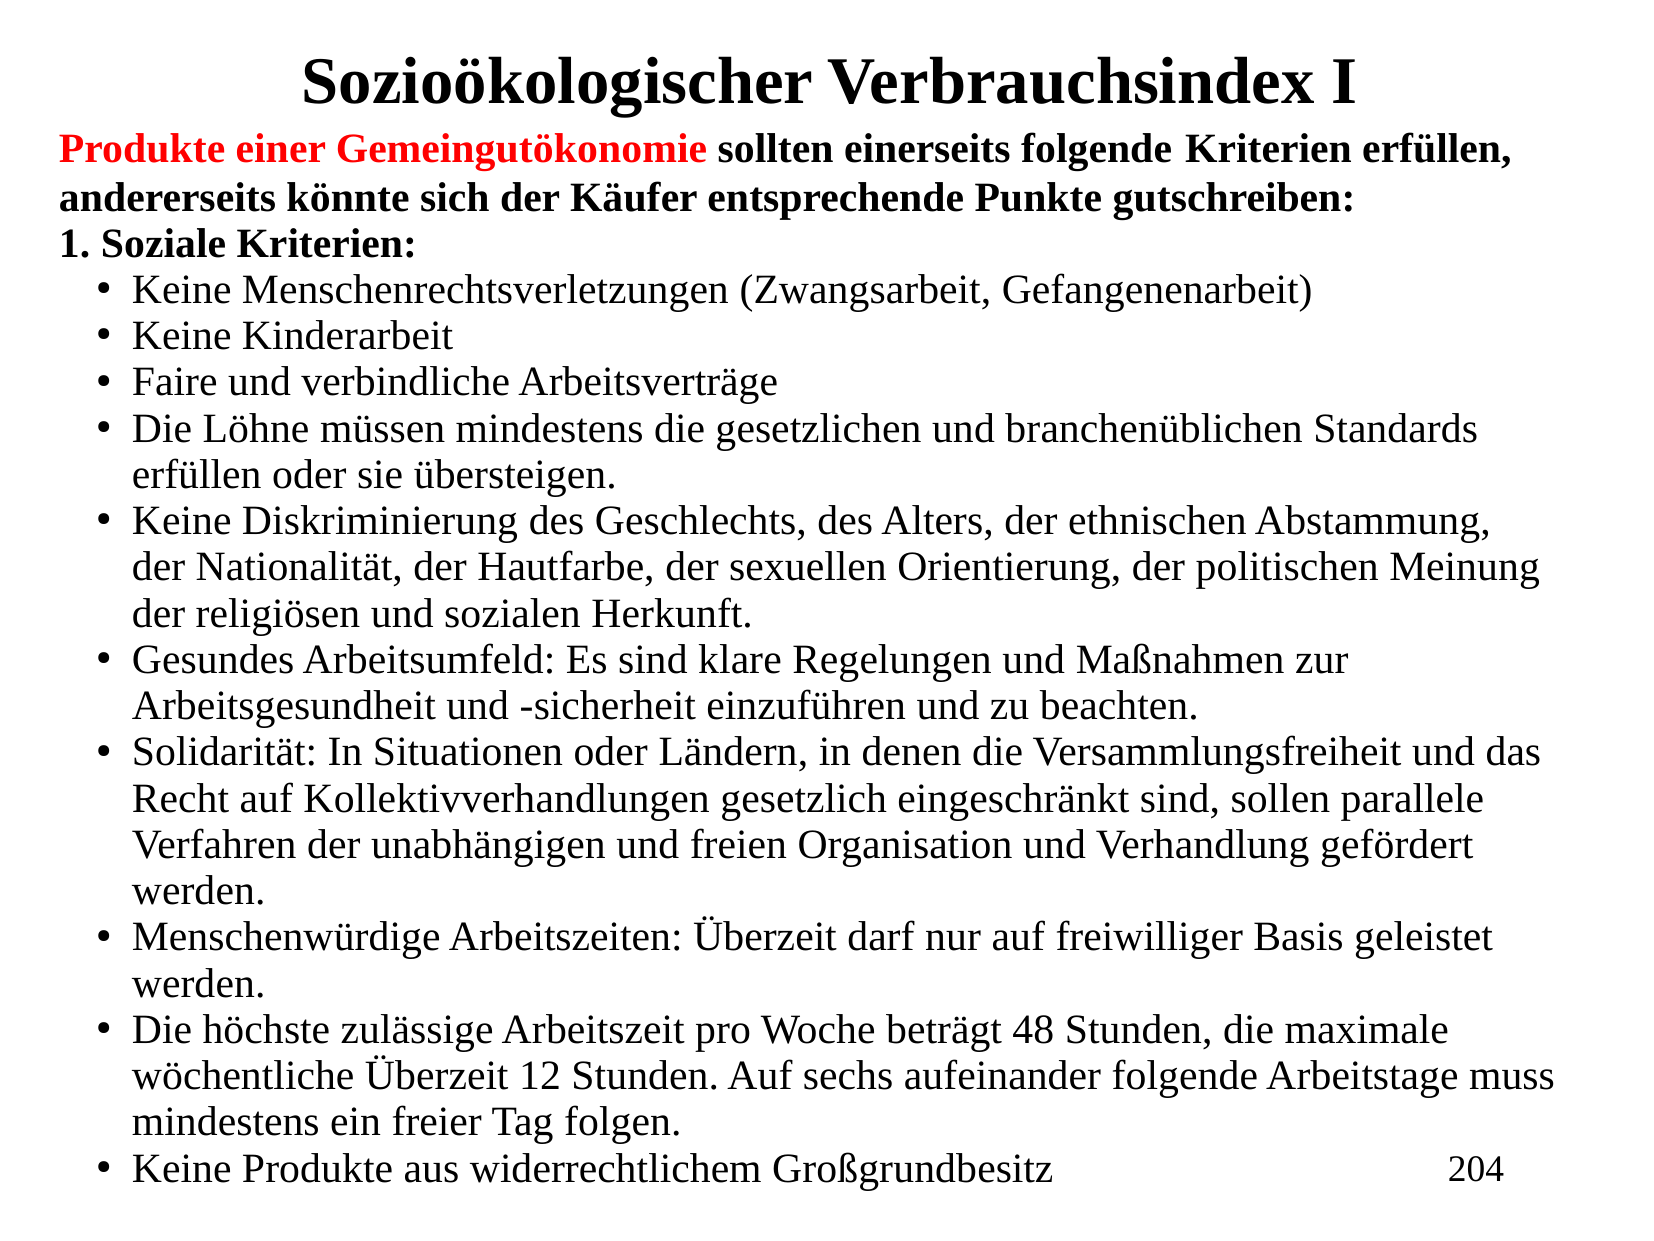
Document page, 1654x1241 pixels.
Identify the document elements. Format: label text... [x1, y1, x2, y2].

text_box [1319, 1140, 1633, 1211]
text_box Sozioökologischer Verbrauchsindex I Produkte einer Gemeingutökonomie sollten einerseits folgende Kriterien erfüllen, andererseits könnte sich der Käufer entsprechende Punkte gutschreiben: 1. Soziale Kriterien: Keine Menschenrechtsverletzungen (Zwangsarbeit, Gefangenenarbeit) Keine Kinderarbeit Faire und verbindliche Arbeitsverträge Die Löhne müssen mindestens die gesetzlichen und branchenüblichen Standards erfüllen oder sie übersteigen. Keine Diskriminierung des Geschlechts, des Alters, der ethnischen Abstammung, der Nationalität, der Hautfarbe, der sexuellen Orientierung, der politischen Meinung der religiösen und sozialen Herkunft. Gesundes Arbeitsumfeld: Es sind klare Regelungen und Maßnahmen zur Arbeitsgesundheit und -sicherheit einzuführen und zu beachten. Solidarität: In Situationen oder Ländern, in denen die Versammlungsfreiheit und das Recht auf Kollektivverhandlungen gesetzlich eingeschränkt sind, sollen parallele Verfahren der unabhängigen und freien Organisation und Verhandlung gefördert werden. Menschenwürdige Arbeitszeiten: Überzeit darf nur auf freiwilliger Basis geleistet werden. Die höchste zulässige Arbeitszeit pro Woche beträgt 48 Stunden, die maximale wöchentliche Überzeit 12 Stunden. Auf sechs aufeinander folgende Arbeitstage muss mindestens ein freier Tag folgen. Keine Produkte aus widerrechtlichem Großgrundbesitz [44, 36, 1617, 1206]
